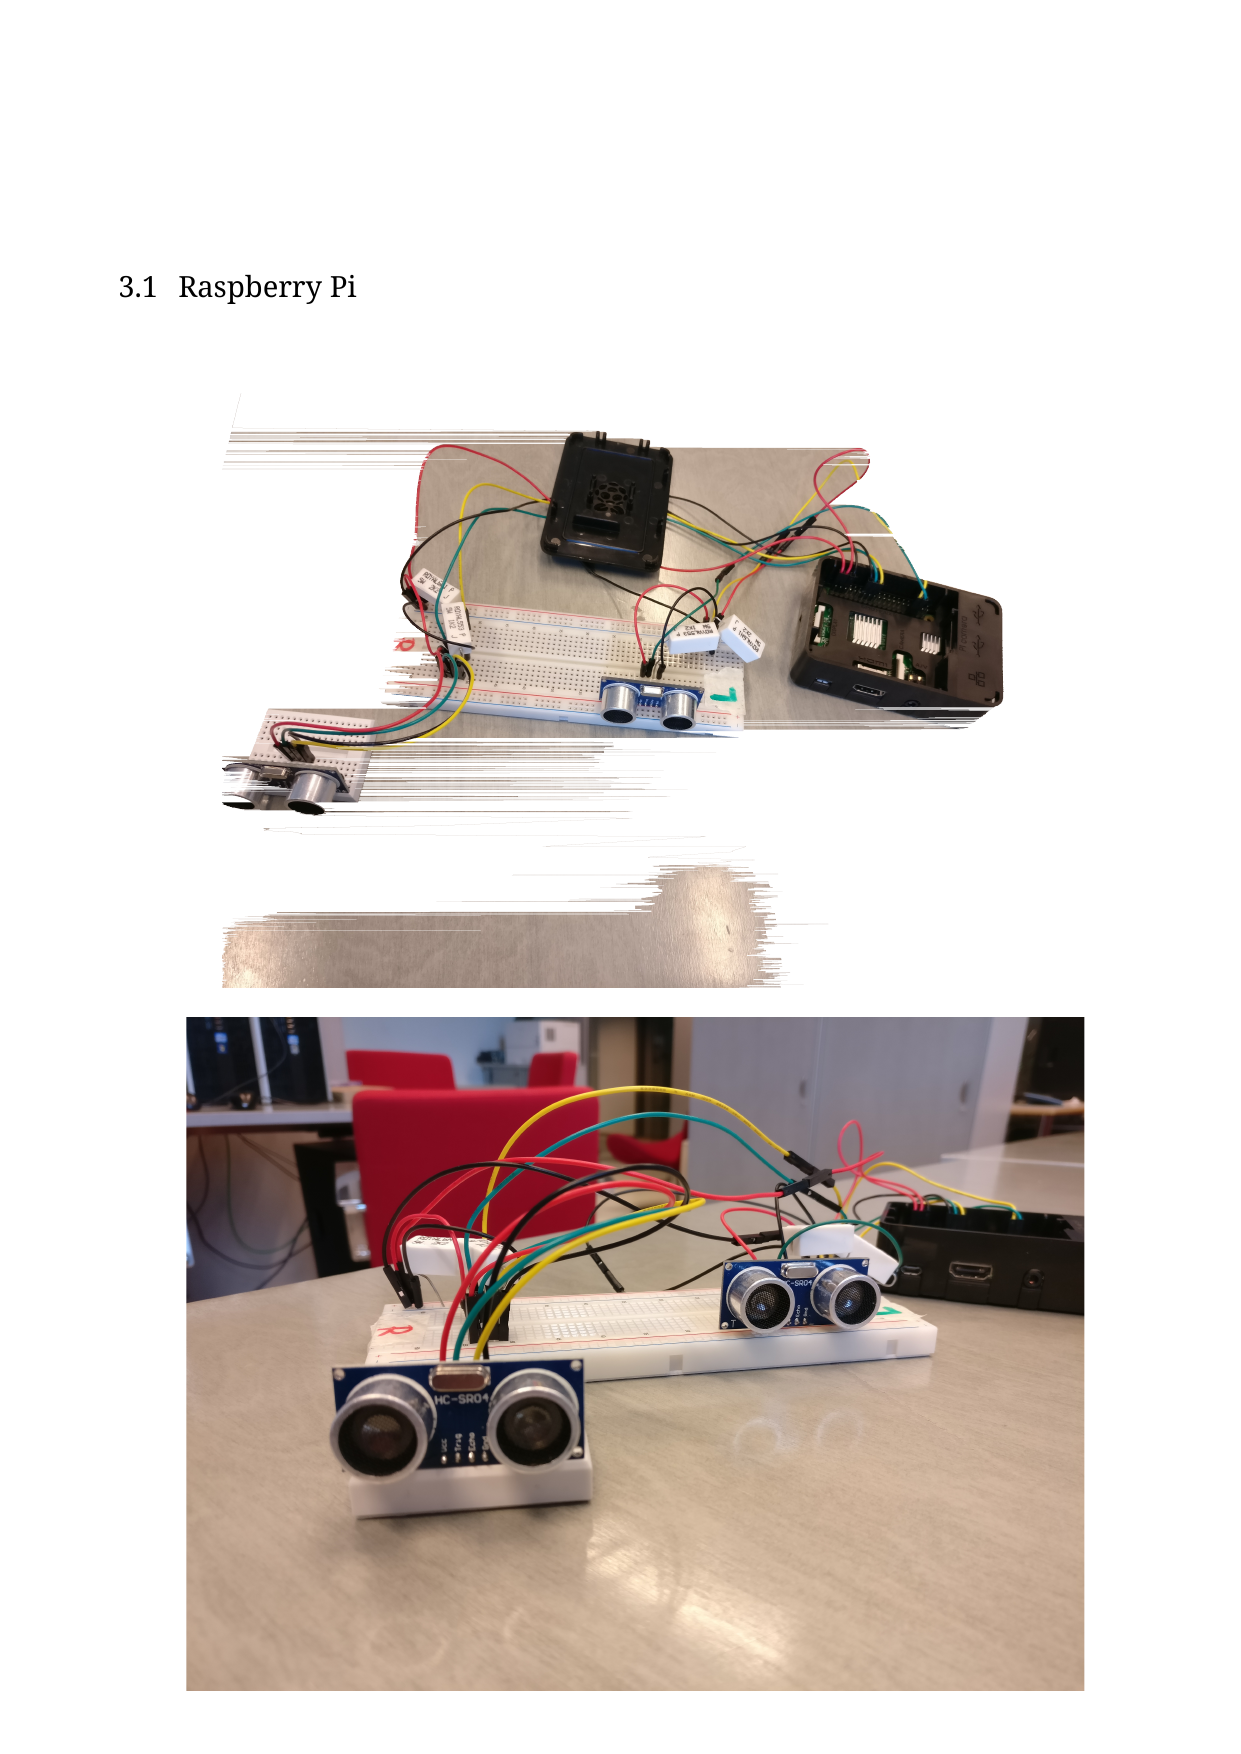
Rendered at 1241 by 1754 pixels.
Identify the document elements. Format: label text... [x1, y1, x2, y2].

subtitle Raspberry Pi [118, 267, 1152, 306]
